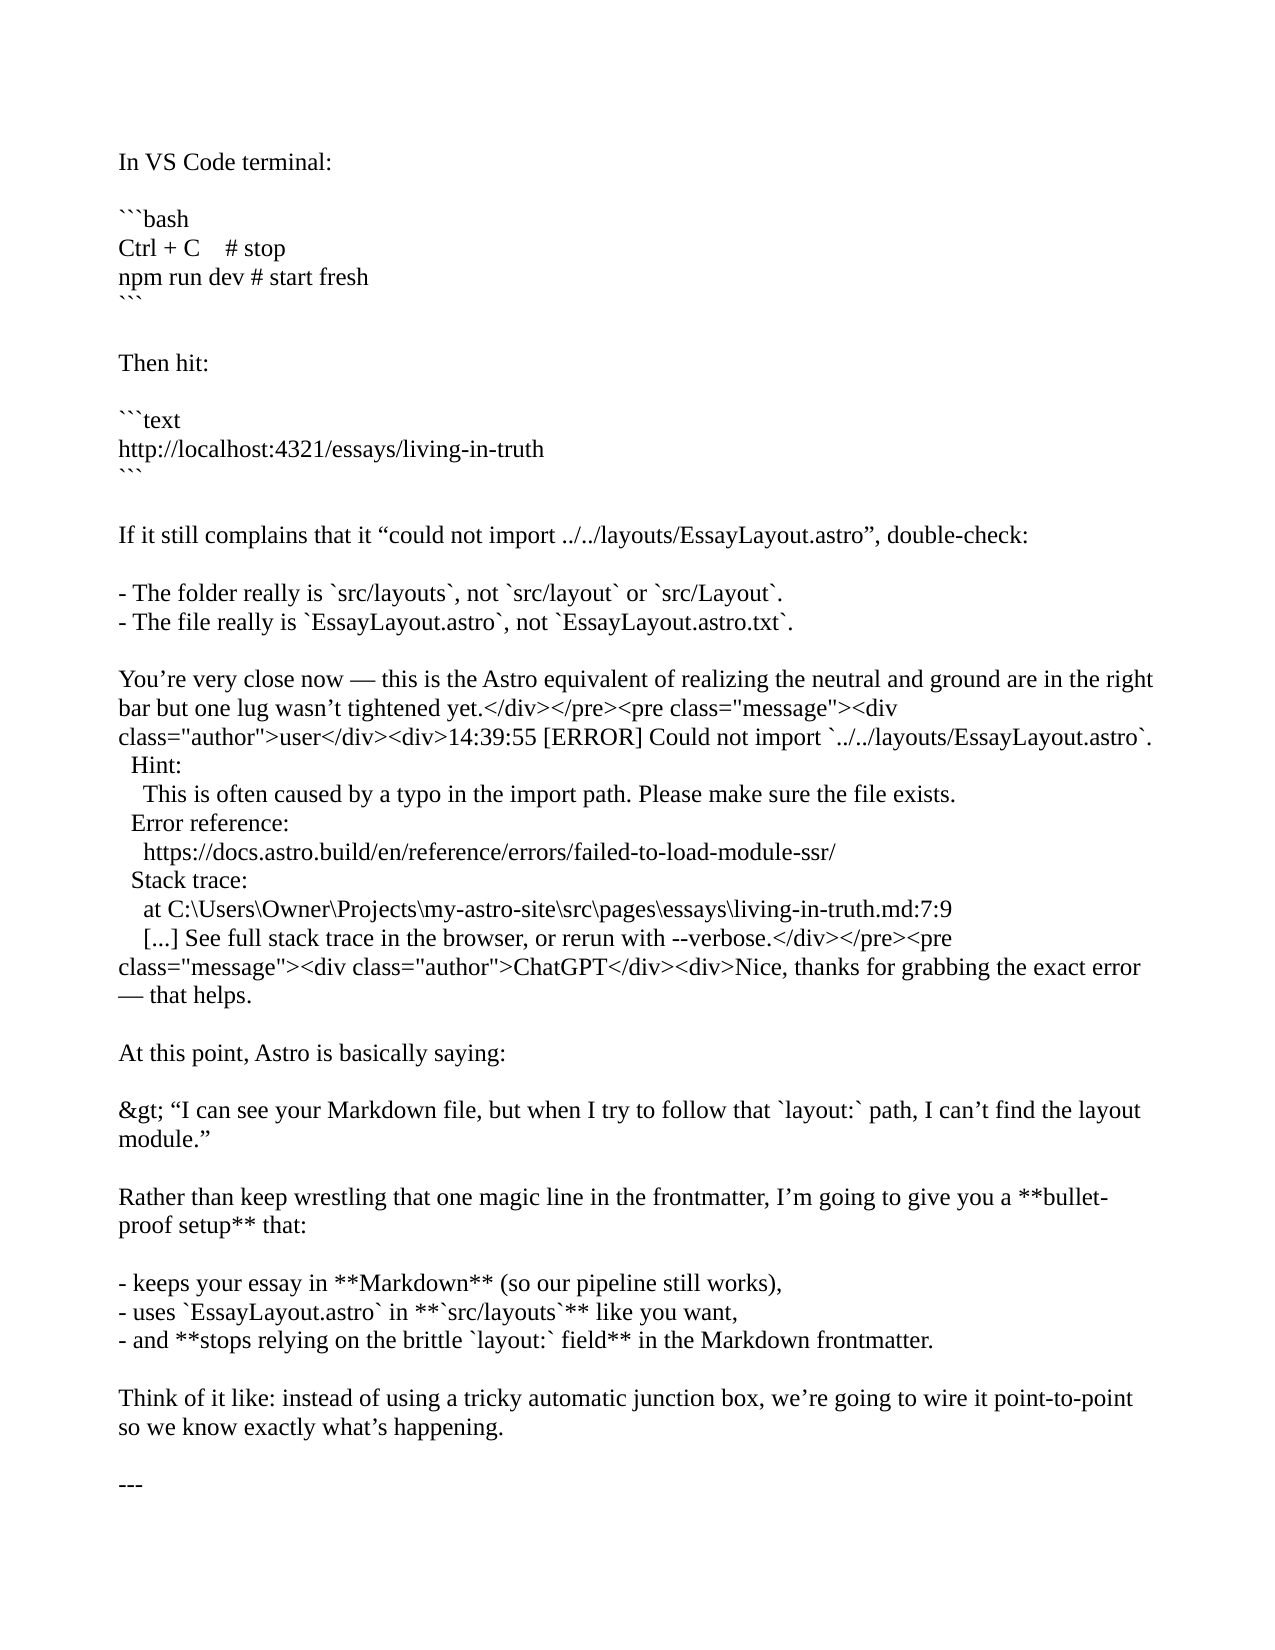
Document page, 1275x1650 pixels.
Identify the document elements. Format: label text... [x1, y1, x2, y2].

text &gt; “I can see your Markdown file, but when I try to follow that `layout:` path, I can’t find the layout module.” [118, 1096, 1157, 1153]
text at C:\Users\Owner\Projects\my-astro-site\src\pages\essays\living-in-truth.md:7:9 [118, 894, 1157, 923]
text https://docs.astro.build/en/reference/errors/failed-to-load-module-ssr/ [118, 837, 1157, 866]
text - The folder really is `src/layouts`, not `src/layout` or `src/Layout`. [118, 578, 1157, 607]
text [...] See full stack trace in the browser, or rerun with --verbose.</div></pre><pre class="message"><div class="author">ChatGPT</div><div>Nice, thanks for grabbing the exact error — that helps. [118, 923, 1157, 1009]
text ``` [118, 291, 1157, 319]
text ```bash [118, 204, 1157, 233]
text At this point, Astro is basically saying: [118, 1038, 1157, 1067]
text Think of it like: instead of using a tricky automatic junction box, we’re going to wire it point-to-point so we know exactly what’s happening. [118, 1383, 1157, 1441]
text Ctrl + C # stop [118, 233, 1157, 262]
text In VS Code terminal: [118, 147, 1157, 176]
text Hint: [118, 751, 1157, 779]
text You’re very close now — this is the Astro equivalent of realizing the neutral and ground are in the right bar but one lug wasn’t tightened yet.</div></pre><pre class="message"><div class="author">user</div><div>14:39:55 [ERROR] Could not import `../../layouts/EssayLayout.astro`. [118, 664, 1157, 751]
text npm run dev # start fresh [118, 262, 1157, 291]
text Rather than keep wrestling that one magic line in the frontmatter, I’m going to give you a **bullet-proof setup** that: [118, 1182, 1157, 1239]
text - and **stops relying on the brittle `layout:` field** in the Markdown frontmatter. [118, 1326, 1157, 1354]
text - uses `EssayLayout.astro` in **`src/layouts`** like you want, [118, 1297, 1157, 1326]
text If it still complains that it “could not import ../../layouts/EssayLayout.astro”, double-check: [118, 521, 1157, 549]
text Error reference: [118, 808, 1157, 837]
text Stack trace: [118, 866, 1157, 894]
text ``` [118, 463, 1157, 492]
text - The file really is `EssayLayout.astro`, not `EssayLayout.astro.txt`. [118, 607, 1157, 636]
text --- [118, 1469, 1157, 1498]
text http://localhost:4321/essays/living-in-truth [118, 434, 1157, 463]
text Then hit: [118, 348, 1157, 377]
text - keeps your essay in **Markdown** (so our pipeline still works), [118, 1268, 1157, 1297]
text ```text [118, 406, 1157, 434]
text This is often caused by a typo in the import path. Please make sure the file exists. [118, 779, 1157, 808]
